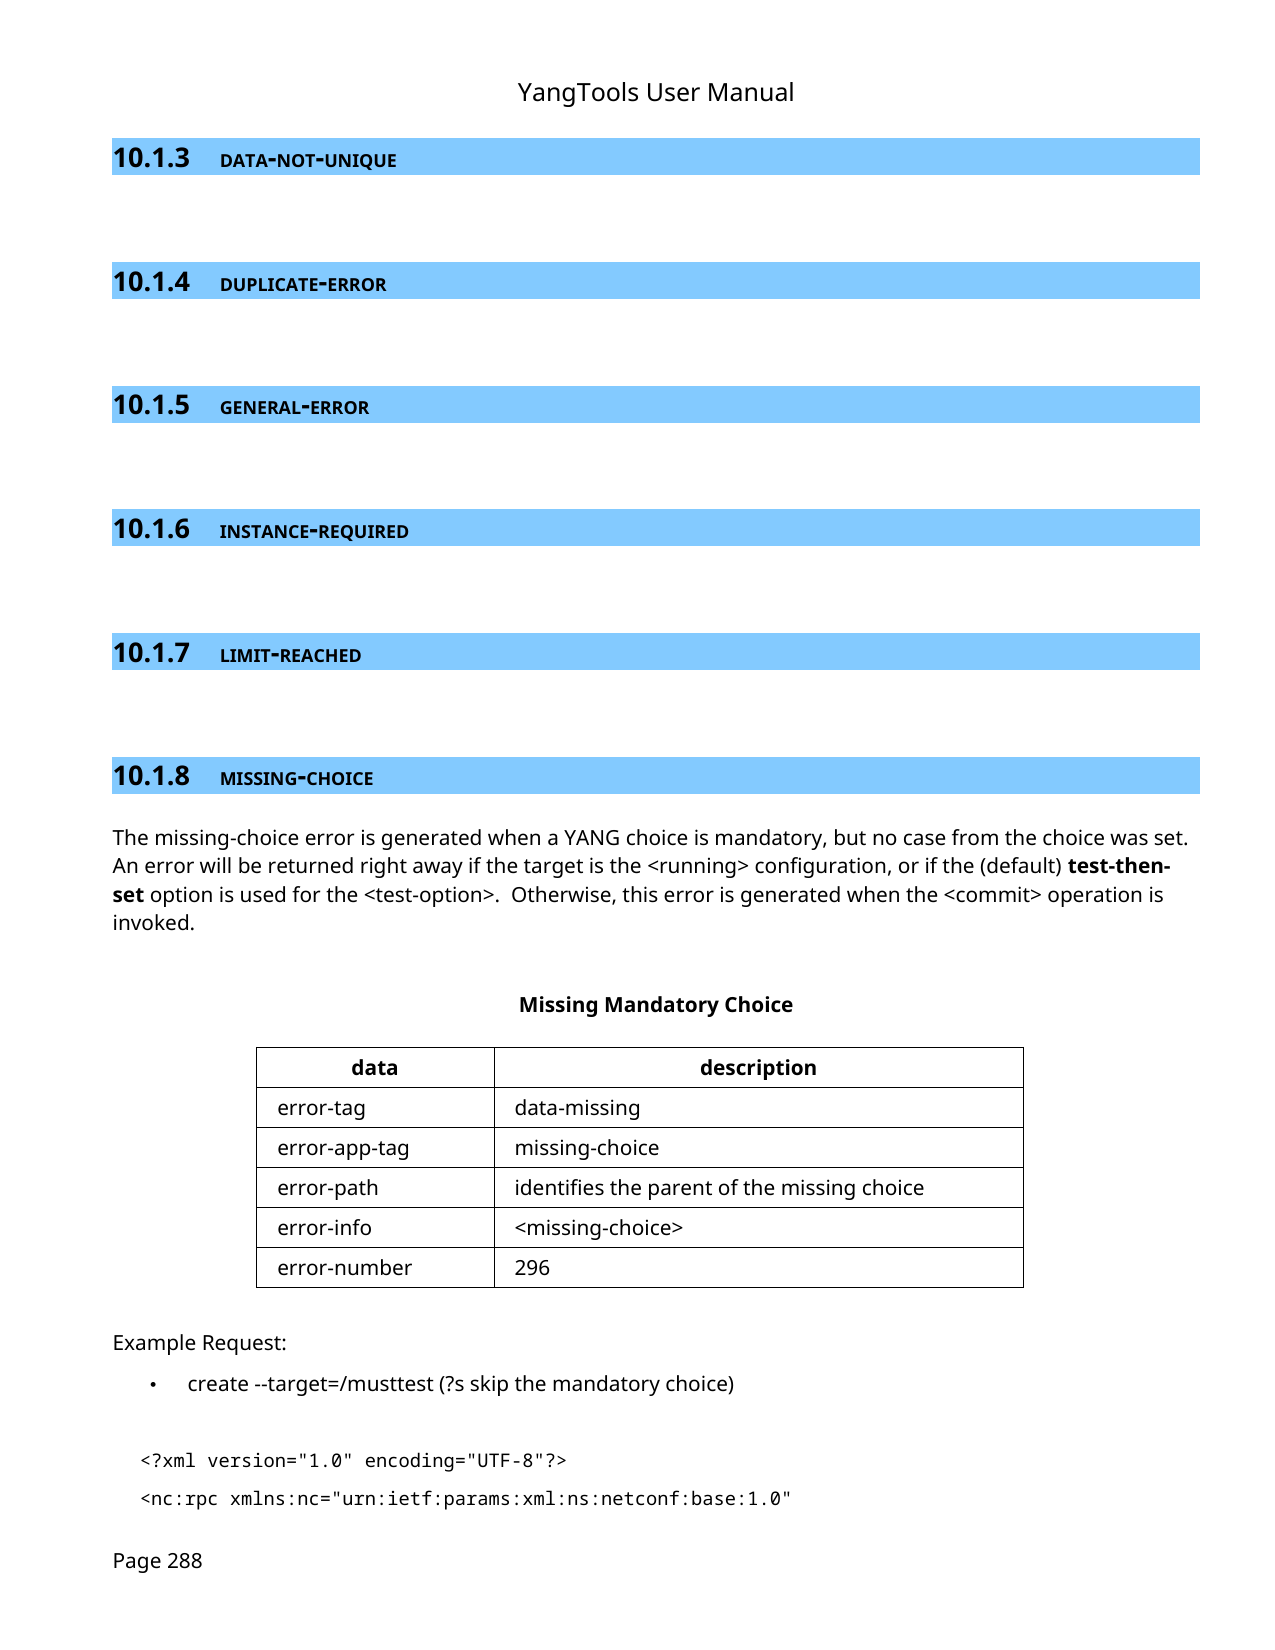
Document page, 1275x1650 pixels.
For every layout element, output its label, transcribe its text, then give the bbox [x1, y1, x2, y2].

table_cell error-tag [257, 1088, 494, 1127]
table_cell <missing-choice> [495, 1208, 1023, 1247]
table_cell data-missing [495, 1088, 1023, 1127]
subtitle data-not-unique [112, 138, 1200, 175]
subtitle duplicate-error [112, 262, 1200, 299]
table_cell error-info [257, 1208, 494, 1247]
table_cell identifies the parent of the missing choice [495, 1168, 1023, 1207]
table_cell error-number [257, 1248, 494, 1287]
subtitle missing-choice [112, 757, 1200, 794]
table_cell missing-choice [495, 1128, 1023, 1167]
text Example Request: [112, 1328, 1200, 1356]
subtitle general-error [112, 386, 1200, 423]
text The missing-choice error is generated when a YANG choice is mandatory, but no case from the choice was set. An error will be returned right away if the target is the <running> configuration, or if the (default) test-then-set option is used for the <test-option>. Otherwise, this error is generated when the <commit> operation is invoked. [112, 823, 1200, 937]
text <nc:rpc xmlns:nc="urn:ietf:params:xml:ns:netconf:base:1.0" [139, 1485, 1200, 1510]
table_cell 296 [495, 1248, 1023, 1287]
list create --target=/musttest (?s skip the mandatory choice) [150, 1369, 1200, 1397]
table_cell error-path [257, 1168, 494, 1207]
table_header data [257, 1048, 494, 1087]
subtitle instance-required [112, 509, 1200, 546]
subtitle limit-reached [112, 633, 1200, 670]
subtitle Missing Mandatory Choice [127, 990, 1185, 1018]
table_header description [495, 1048, 1023, 1087]
text <?xml version="1.0" encoding="UTF-8"?> [139, 1447, 1200, 1473]
table_cell error-app-tag [257, 1128, 494, 1167]
